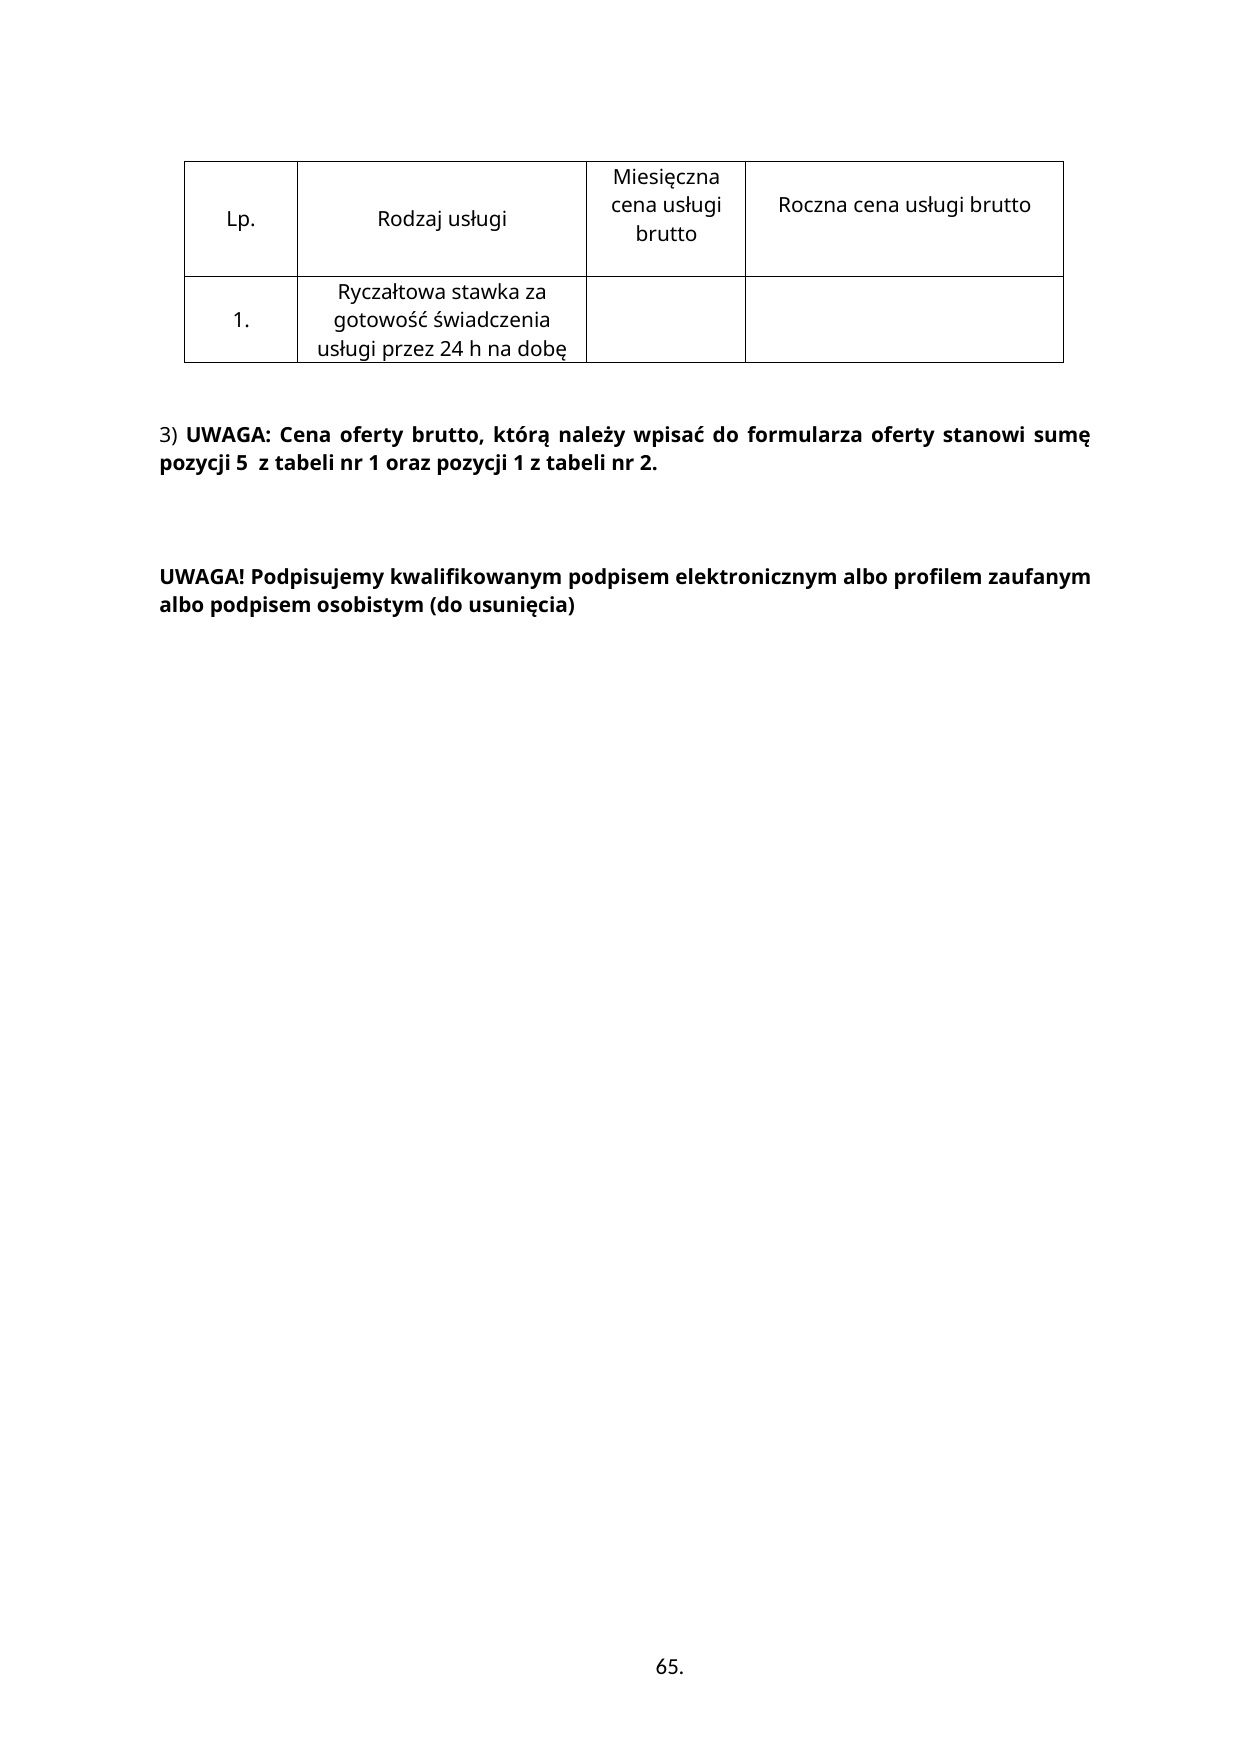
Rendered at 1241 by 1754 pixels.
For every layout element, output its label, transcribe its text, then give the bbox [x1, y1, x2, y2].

table_cell [587, 277, 745, 362]
table_header Roczna cena usługi brutto [746, 162, 1063, 276]
table_cell Ryczałtowa stawka za gotowość świadczenia usługi przez 24 h na dobę [298, 277, 586, 362]
table_cell [746, 277, 1063, 362]
text 3) UWAGA: Cena oferty brutto, którą należy wpisać do formularza oferty stanowi sumę pozycji 5 z tabeli nr 1 oraz pozycji 1 z tabeli nr 2. [159, 420, 1092, 477]
table_header Miesięczna cena usługi brutto [587, 162, 745, 276]
table_cell 1. [185, 277, 297, 362]
text UWAGA! Podpisujemy kwalifikowanym podpisem elektronicznym albo profilem zaufanym albo podpisem osobistym (do usunięcia) [159, 562, 1092, 619]
table_header Lp. [185, 162, 297, 276]
table_header Rodzaj usługi [298, 162, 586, 276]
